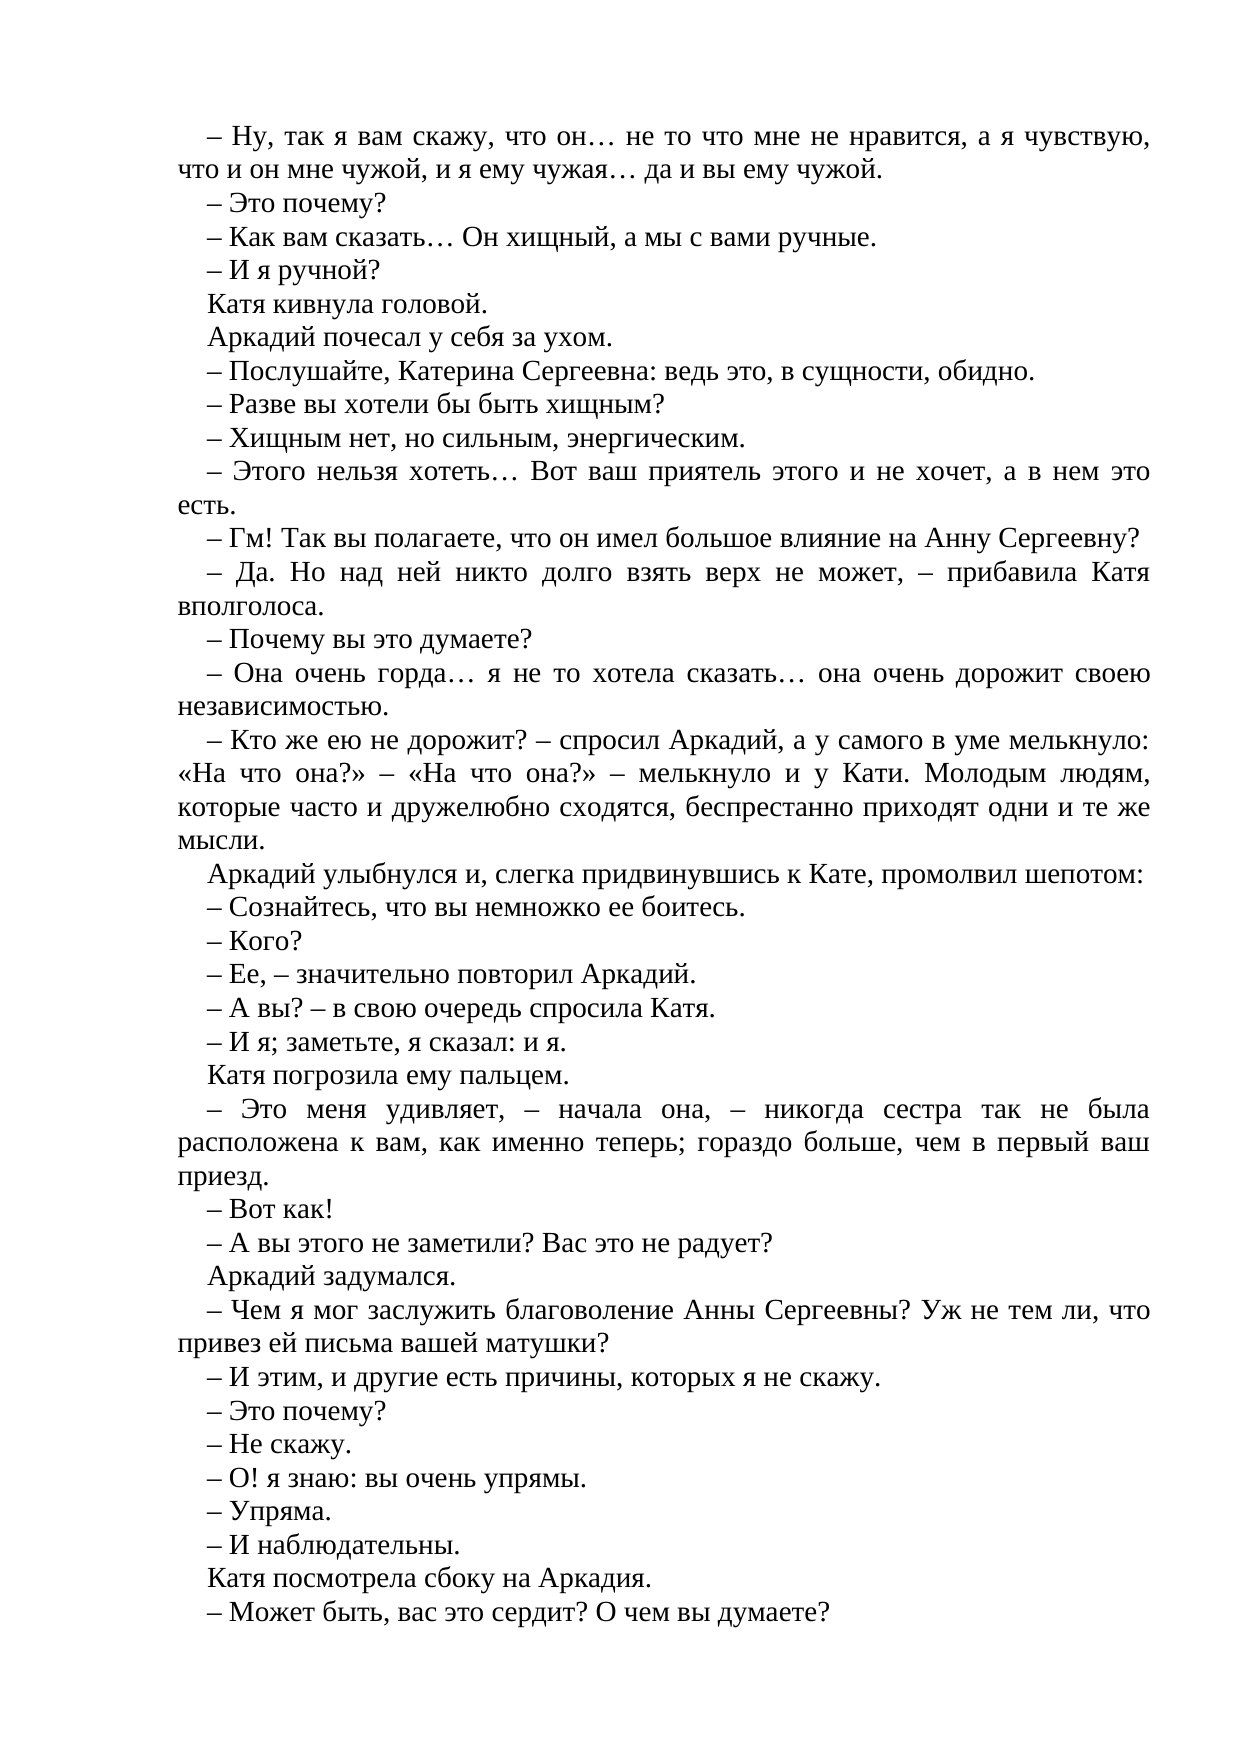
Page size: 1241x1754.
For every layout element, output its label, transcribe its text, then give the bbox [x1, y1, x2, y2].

text – Как вам сказать… Он хищный, а мы с вами ручные. [177, 219, 1152, 252]
text – И этим, и другие есть причины, которых я не скажу. [177, 1359, 1152, 1393]
text – Не скажу. [177, 1426, 1152, 1460]
text – Она очень горда… я не то хотела сказать… она очень дорожит своею независимостью. [177, 655, 1152, 722]
text – Разве вы хотели бы быть хищным? [177, 386, 1152, 420]
text – А вы этого не заметили? Вас это не радует? [177, 1225, 1152, 1258]
text – Может быть, вас это сердит? О чем вы думаете? [177, 1594, 1152, 1627]
text – Это почему? [177, 185, 1152, 219]
text – Послушайте, Катерина Сергеевна: ведь это, в сущности, обидно. [177, 353, 1152, 386]
text – Это меня удивляет, – начала она, – никогда сестра так не была расположена к вам, как именно теперь; гораздо больше, чем в первый ваш приезд. [177, 1091, 1152, 1191]
text Катя посмотрела сбоку на Аркадия. [177, 1560, 1152, 1594]
text – И я; заметьте, я сказал: и я. [177, 1024, 1152, 1057]
text Катя кивнула головой. [177, 286, 1152, 319]
text Аркадий улыбнулся и, слегка придвинувшись к Кате, промолвил шепотом: [177, 856, 1152, 889]
text Аркадий почесал у себя за ухом. [177, 319, 1152, 353]
text – Это почему? [177, 1393, 1152, 1426]
text Аркадий задумался. [177, 1258, 1152, 1292]
text – Упряма. [177, 1493, 1152, 1527]
text – Да. Но над ней никто долго взять верх не может, – прибавила Катя вполголоса. [177, 554, 1152, 621]
text – Ну, так я вам скажу, что он… не то что мне не нравится, а я чувствую, что и он мне чужой, и я ему чужая… да и вы ему чужой. [177, 118, 1152, 185]
text – Сознайтесь, что вы немножко ее боитесь. [177, 889, 1152, 923]
text – Чем я мог заслужить благоволение Анны Сергеевны? Уж не тем ли, что привез ей письма вашей матушки? [177, 1292, 1152, 1359]
text – Почему вы это думаете? [177, 621, 1152, 655]
text – И я ручной? [177, 252, 1152, 286]
text – Хищным нет, но сильным, энергическим. [177, 420, 1152, 453]
text – Ее, – значительно повторил Аркадий. [177, 957, 1152, 990]
text – О! я знаю: вы очень упрямы. [177, 1460, 1152, 1493]
text – А вы? – в свою очередь спросила Катя. [177, 990, 1152, 1024]
text – Вот как! [177, 1191, 1152, 1225]
text – Гм! Так вы полагаете, что он имел большое влияние на Анну Сергеевну? [177, 521, 1152, 554]
text – Кто же ею не дорожит? – спросил Аркадий, а у самого в уме мелькнуло: «На что она?» – «На что она?» – мелькнуло и у Кати. Молодым людям, которые часто и дружелюбно сходятся, беспрестанно приходят одни и те же мысли. [177, 722, 1152, 856]
text – И наблюдательны. [177, 1527, 1152, 1560]
text – Кого? [177, 923, 1152, 957]
text – Этого нельзя хотеть… Вот ваш приятель этого и не хочет, а в нем это есть. [177, 453, 1152, 521]
text Катя погрозила ему пальцем. [177, 1057, 1152, 1091]
